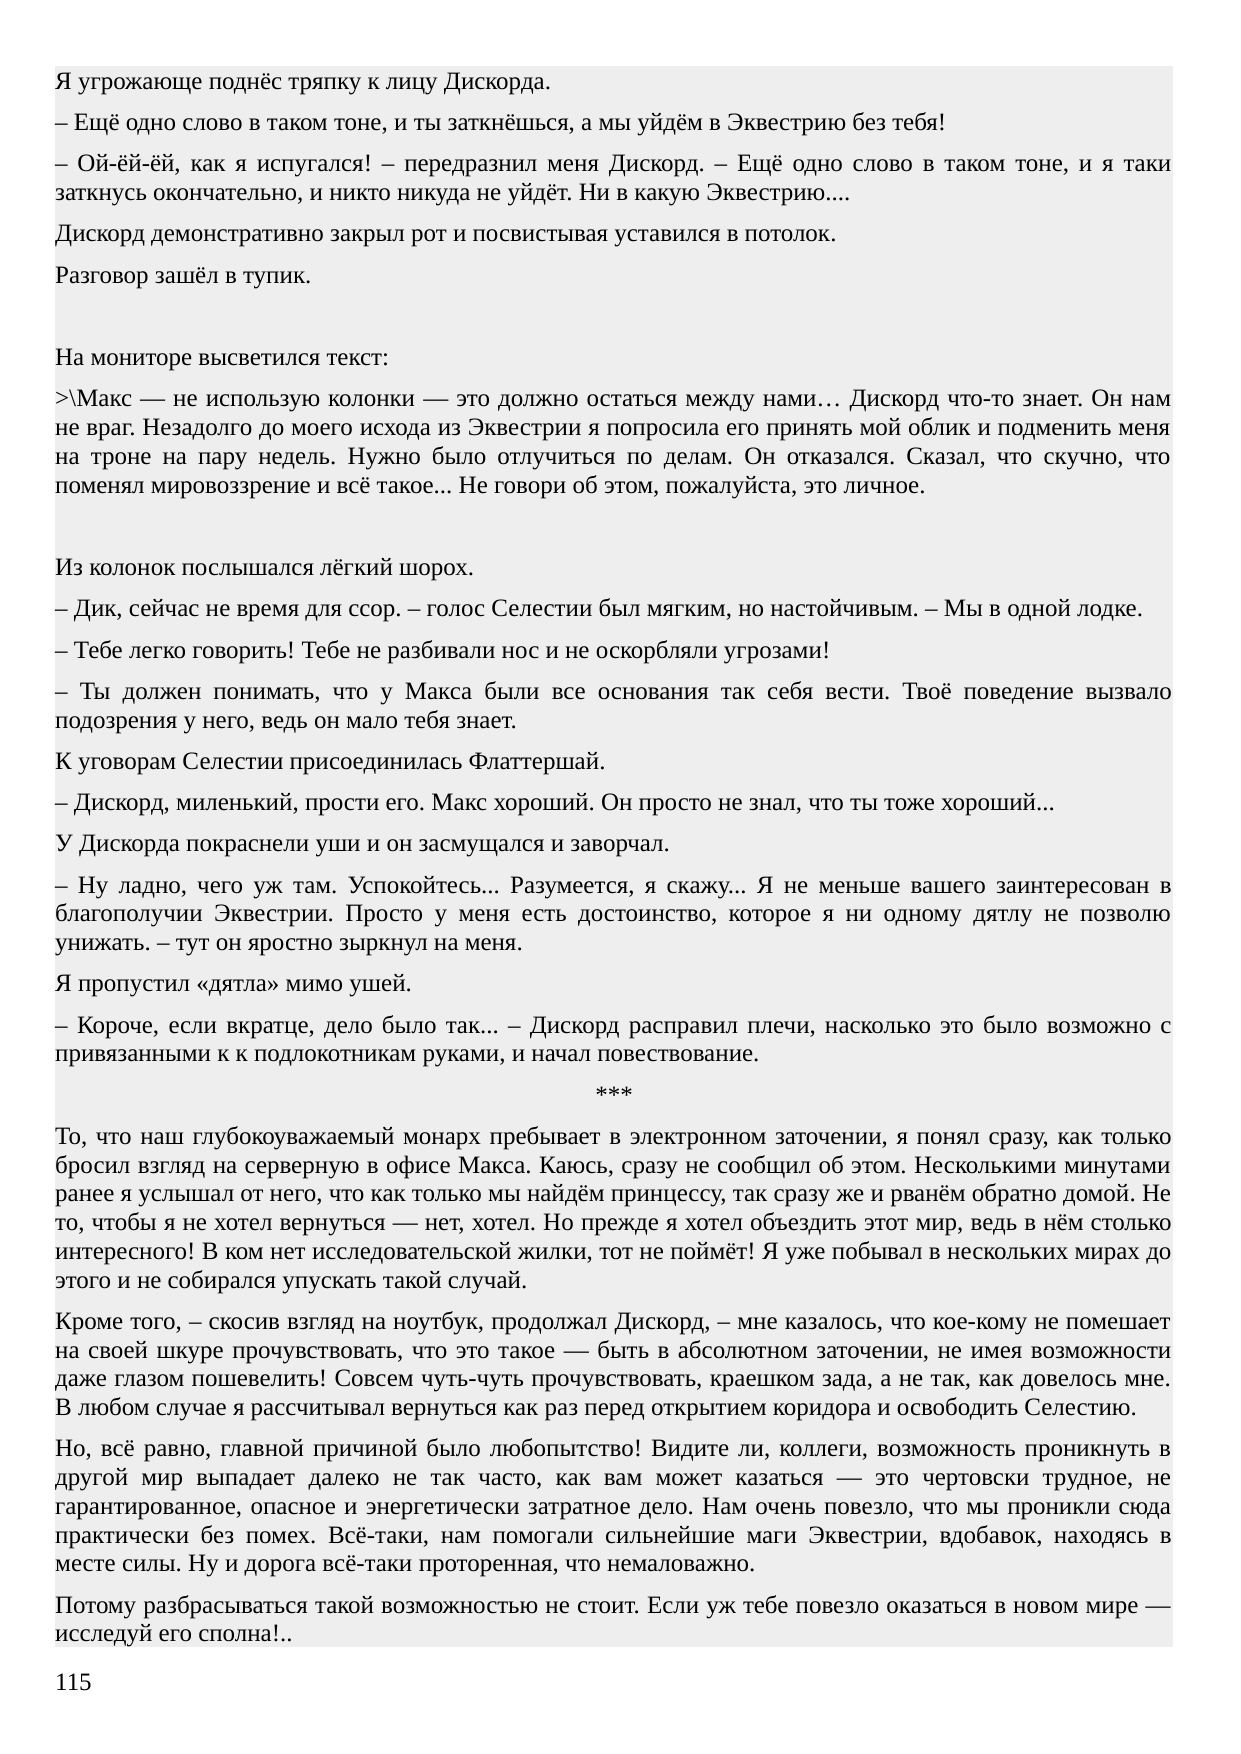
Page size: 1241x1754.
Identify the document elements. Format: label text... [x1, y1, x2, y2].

text Потому разбрасываться такой возможностью не стоит. Если уж тебе повезло оказаться в новом мире — исследуй его сполна!.. [55, 1590, 1173, 1647]
text Кроме того, – скосив взгляд на ноутбук, продолжал Дискорд, – мне казалось, что кое-кому не помешает на своей шкуре прочувствовать, что это такое — быть в абсолютном заточении, не имея возможности даже глазом пошевелить! Совсем чуть-чуть прочувствовать, краешком зада, а не так, как довелось мне. В любом случае я рассчитывал вернуться как раз перед открытием коридора и освободить Селестию. [55, 1306, 1173, 1421]
text – Ой-ёй-ёй, как я испугался! – передразнил меня Дискорд. – Ещё одно слово в таком тоне, и я таки заткнусь окончательно, и никто никуда не уйдёт. Ни в какую Эквестрию.... [55, 148, 1173, 206]
text У Дискорда покраснели уши и он засмущался и заворчал. [55, 828, 1173, 857]
text Разговор зашёл в тупик. [55, 260, 1173, 288]
text Я пропустил «дятла» мимо ушей. [55, 968, 1173, 997]
text – Дик, сейчас не время для ссор. – голос Селестии был мягким, но настойчивым. – Мы в одной лодке. [55, 593, 1173, 622]
text Я угрожающе поднёс тряпку к лицу Дискорда. [55, 66, 1173, 95]
text >\Макс — не использую колонки — это должно остаться между нами… Дискорд что-то знает. Он нам не враг. Незадолго до моего исхода из Эквестрии я попросила его принять мой облик и подменить меня на троне на пару недель. Нужно было отлучиться по делам. Он отказался. Сказал, что скучно, что поменял мировоззрение и всё такое... Не говори об этом, пожалуйста, это личное. [55, 383, 1173, 498]
text – Короче, если вкратце, дело было так... – Дискорд расправил плечи, насколько это было возможно с привязанными к к подлокотникам руками, и начал повествование. [55, 1010, 1173, 1067]
text – Ещё одно слово в таком тоне, и ты заткнёшься, а мы уйдём в Эквестрию без тебя! [55, 107, 1173, 136]
text – Ты должен понимать, что у Макса были все основания так себя вести. Твоё поведение вызвало подозрения у него, ведь он мало тебя знает. [55, 676, 1173, 733]
text Дискорд демонстративно закрыл рот и посвистывая уставился в потолок. [55, 218, 1173, 247]
text На мониторе высветился текст: [55, 342, 1173, 371]
text Из колонок послышался лёгкий шорох. [55, 552, 1173, 581]
text То, что наш глубокоуважаемый монарх пребывает в электронном заточении, я понял сразу, как только бросил взгляд на серверную в офисе Макса. Каюсь, сразу не сообщил об этом. Несколькими минутами ранее я услышал от него, что как только мы найдём принцессу, так сразу же и рванём обратно домой. Не то, чтобы я не хотел вернуться — нет, хотел. Но прежде я хотел объездить этот мир, ведь в нём столько интересного! В ком нет исследовательской жилки, тот не поймёт! Я уже побывал в нескольких мирах до этого и не собирался упускать такой случай. [55, 1121, 1173, 1293]
text – Ну ладно, чего уж там. Успокойтесь... Разумеется, я скажу... Я не меньше вашего заинтересован в благополучии Эквестрии. Просто у меня есть достоинство, которое я ни одному дятлу не позволю унижать. – тут он яростно зыркнул на меня. [55, 870, 1173, 956]
text – Тебе легко говорить! Тебе не разбивали нос и не оскорбляли угрозами! [55, 635, 1173, 663]
text К уговорам Селестии присоединилась Флаттершай. [55, 746, 1173, 775]
text Но, всё равно, главной причиной было любопытство! Видите ли, коллеги, возможность проникнуть в другой мир выпадает далеко не так часто, как вам может казаться — это чертовски трудное, не гарантированное, опасное и энергетически затратное дело. Нам очень повезло, что мы проникли сюда практически без помех. Всё-таки, нам помогали сильнейшие маги Эквестрии, вдобавок, находясь в месте силы. Ну и дорога всё-таки проторенная, что немаловажно. [55, 1433, 1173, 1577]
text *** [55, 1080, 1173, 1108]
text – Дискорд, миленький, прости его. Макс хороший. Он просто не знал, что ты тоже хороший... [55, 787, 1173, 816]
